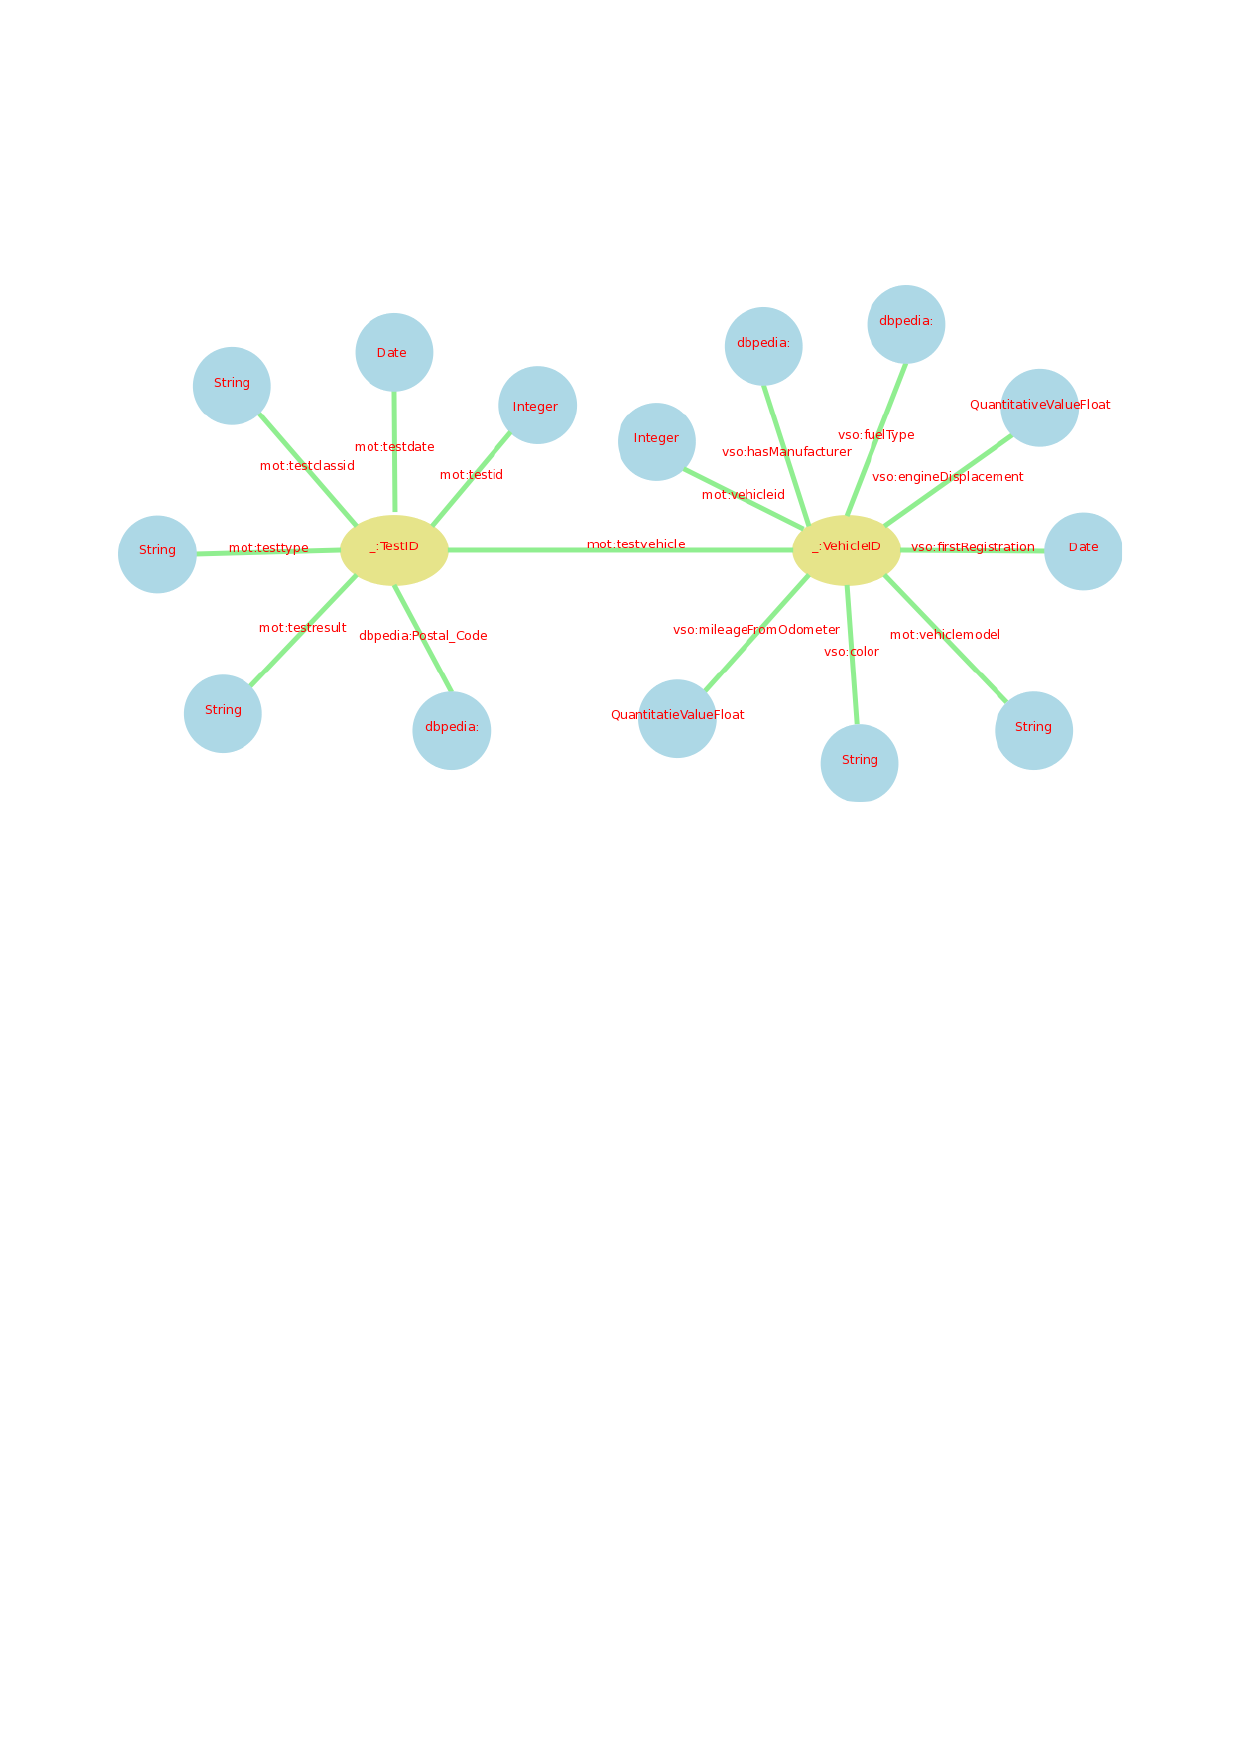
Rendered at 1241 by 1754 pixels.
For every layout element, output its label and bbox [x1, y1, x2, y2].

picture [118, 285, 1123, 802]
